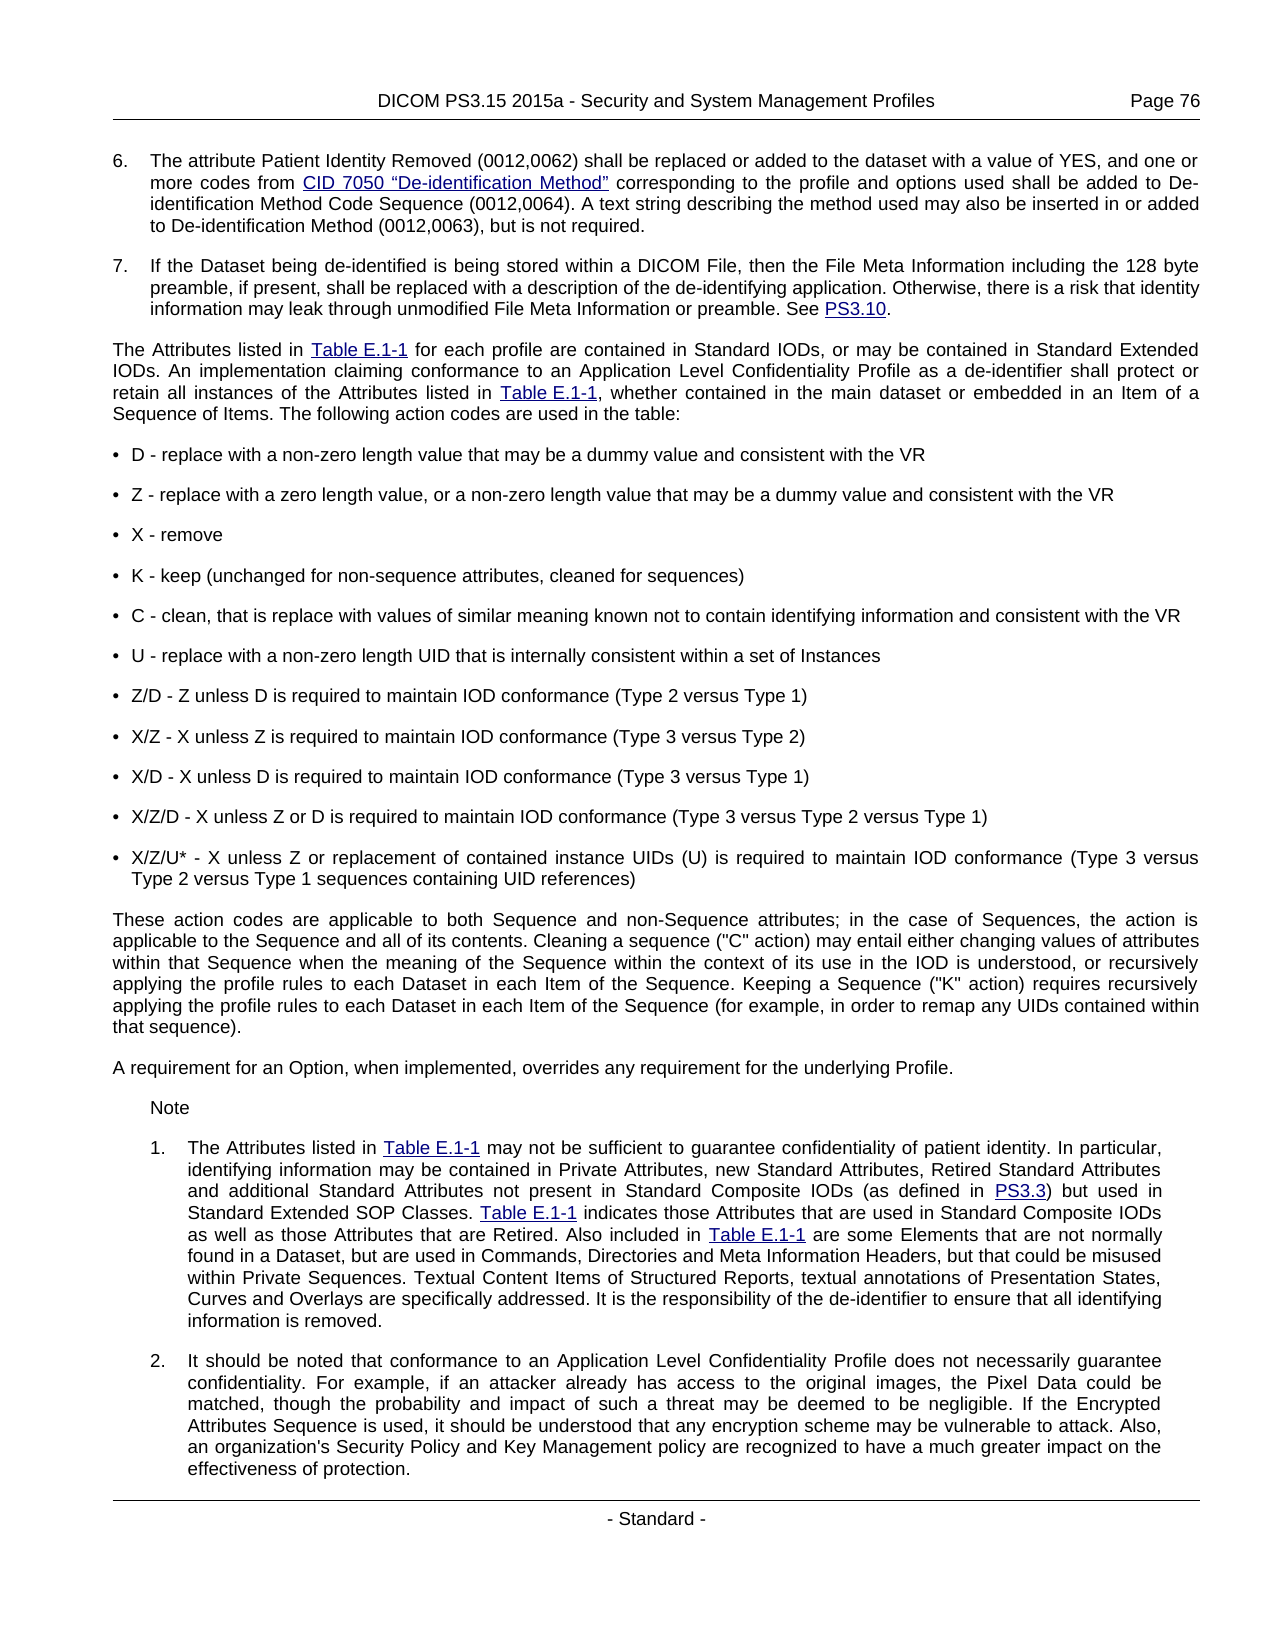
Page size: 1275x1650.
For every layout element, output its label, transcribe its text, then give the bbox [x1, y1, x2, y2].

list It should be noted that conformance to an Application Level Confidentiality Profile does not necessarily guarantee confidentiality. For example, if an attacker already has access to the original images, the Pixel Data could be matched, though the probability and impact of such a threat may be deemed to be negligible. If the Encrypted Attributes Sequence is used, it should be understood that any encryption scheme may be vulnerable to attack. Also, an organization's Security Policy and Key Management policy are recognized to have a much greater impact on the effectiveness of protection. [150, 1350, 1162, 1479]
list X/Z/U* - X unless Z or replacement of contained instance UIDs (U) is required to maintain IOD conformance (Type 3 versus Type 2 versus Type 1 sequences containing UID references) [112, 847, 1200, 890]
list C - clean, that is replace with values of similar meaning known not to contain identifying information and consistent with the VR [112, 605, 1200, 626]
list The attribute Patient Identity Removed (0012,0062) shall be replaced or added to the dataset with a value of YES, and one or more codes from CID 7050 “De-identification Method” corresponding to the profile and options used shall be added to De-identification Method Code Sequence (0012,0064). A text string describing the method used may also be inserted in or added to De-identification Method (0012,0063), but is not required. [112, 150, 1200, 236]
list X/D - X unless D is required to maintain IOD conformance (Type 3 versus Type 1) [112, 766, 1200, 787]
list X/Z/D - X unless Z or D is required to maintain IOD conformance (Type 3 versus Type 2 versus Type 1) [112, 806, 1200, 828]
list X - remove [112, 524, 1200, 546]
list X/Z - X unless Z is required to maintain IOD conformance (Type 3 versus Type 2) [112, 726, 1200, 747]
text These action codes are applicable to both Sequence and non-Sequence attributes; in the case of Sequences, the action is applicable to the Sequence and all of its contents. Cleaning a sequence ("C" action) may entail either changing values of attributes within that Sequence when the meaning of the Sequence within the context of its use in the IOD is understood, or recursively applying the profile rules to each Dataset in each Item of the Sequence. Keeping a Sequence ("K" action) requires recursively applying the profile rules to each Dataset in each Item of the Sequence (for example, in order to remap any UIDs contained within that sequence). [112, 908, 1200, 1038]
list D - replace with a non-zero length value that may be a dummy value and consistent with the VR [112, 443, 1200, 465]
list The Attributes listed in Table E.1-1 may not be sufficient to guarantee confidentiality of patient identity. In particular, identifying information may be contained in Private Attributes, new Standard Attributes, Retired Standard Attributes and additional Standard Attributes not present in Standard Composite IODs (as defined in PS3.3) but used in Standard Extended SOP Classes. Table E.1-1 indicates those Attributes that are used in Standard Composite IODs as well as those Attributes that are Retired. Also included in Table E.1-1 are some Elements that are not normally found in a Dataset, but are used in Commands, Directories and Meta Information Headers, but that could be misused within Private Sequences. Textual Content Items of Structured Reports, textual annotations of Presentation States, Curves and Overlays are specifically addressed. It is the responsibility of the de-identifier to ensure that all identifying information is removed. [150, 1137, 1162, 1331]
list U - replace with a non-zero length UID that is internally consistent within a set of Instances [112, 645, 1200, 667]
list Z - replace with a zero length value, or a non-zero length value that may be a dummy value and consistent with the VR [112, 484, 1200, 505]
text Note [150, 1097, 1162, 1118]
text The Attributes listed in Table E.1-1 for each profile are contained in Standard IODs, or may be contained in Standard Extended IODs. An implementation claiming conformance to an Application Level Confidentiality Profile as a de-identifier shall protect or retain all instances of the Attributes listed in Table E.1-1, whether contained in the main dataset or embedded in an Item of a Sequence of Items. The following action codes are used in the table: [112, 338, 1200, 425]
list Z/D - Z unless D is required to maintain IOD conformance (Type 2 versus Type 1) [112, 685, 1200, 707]
list K - keep (unchanged for non-sequence attributes, cleaned for sequences) [112, 564, 1200, 586]
text A requirement for an Option, when implemented, overrides any requirement for the underlying Profile. [112, 1057, 1200, 1078]
list If the Dataset being de-identified is being stored within a DICOM File, then the File Meta Information including the 128 byte preamble, if present, shall be replaced with a description of the de-identifying application. Otherwise, there is a risk that identity information may leak through unmodified File Meta Information or preamble. See PS3.10. [112, 255, 1200, 320]
